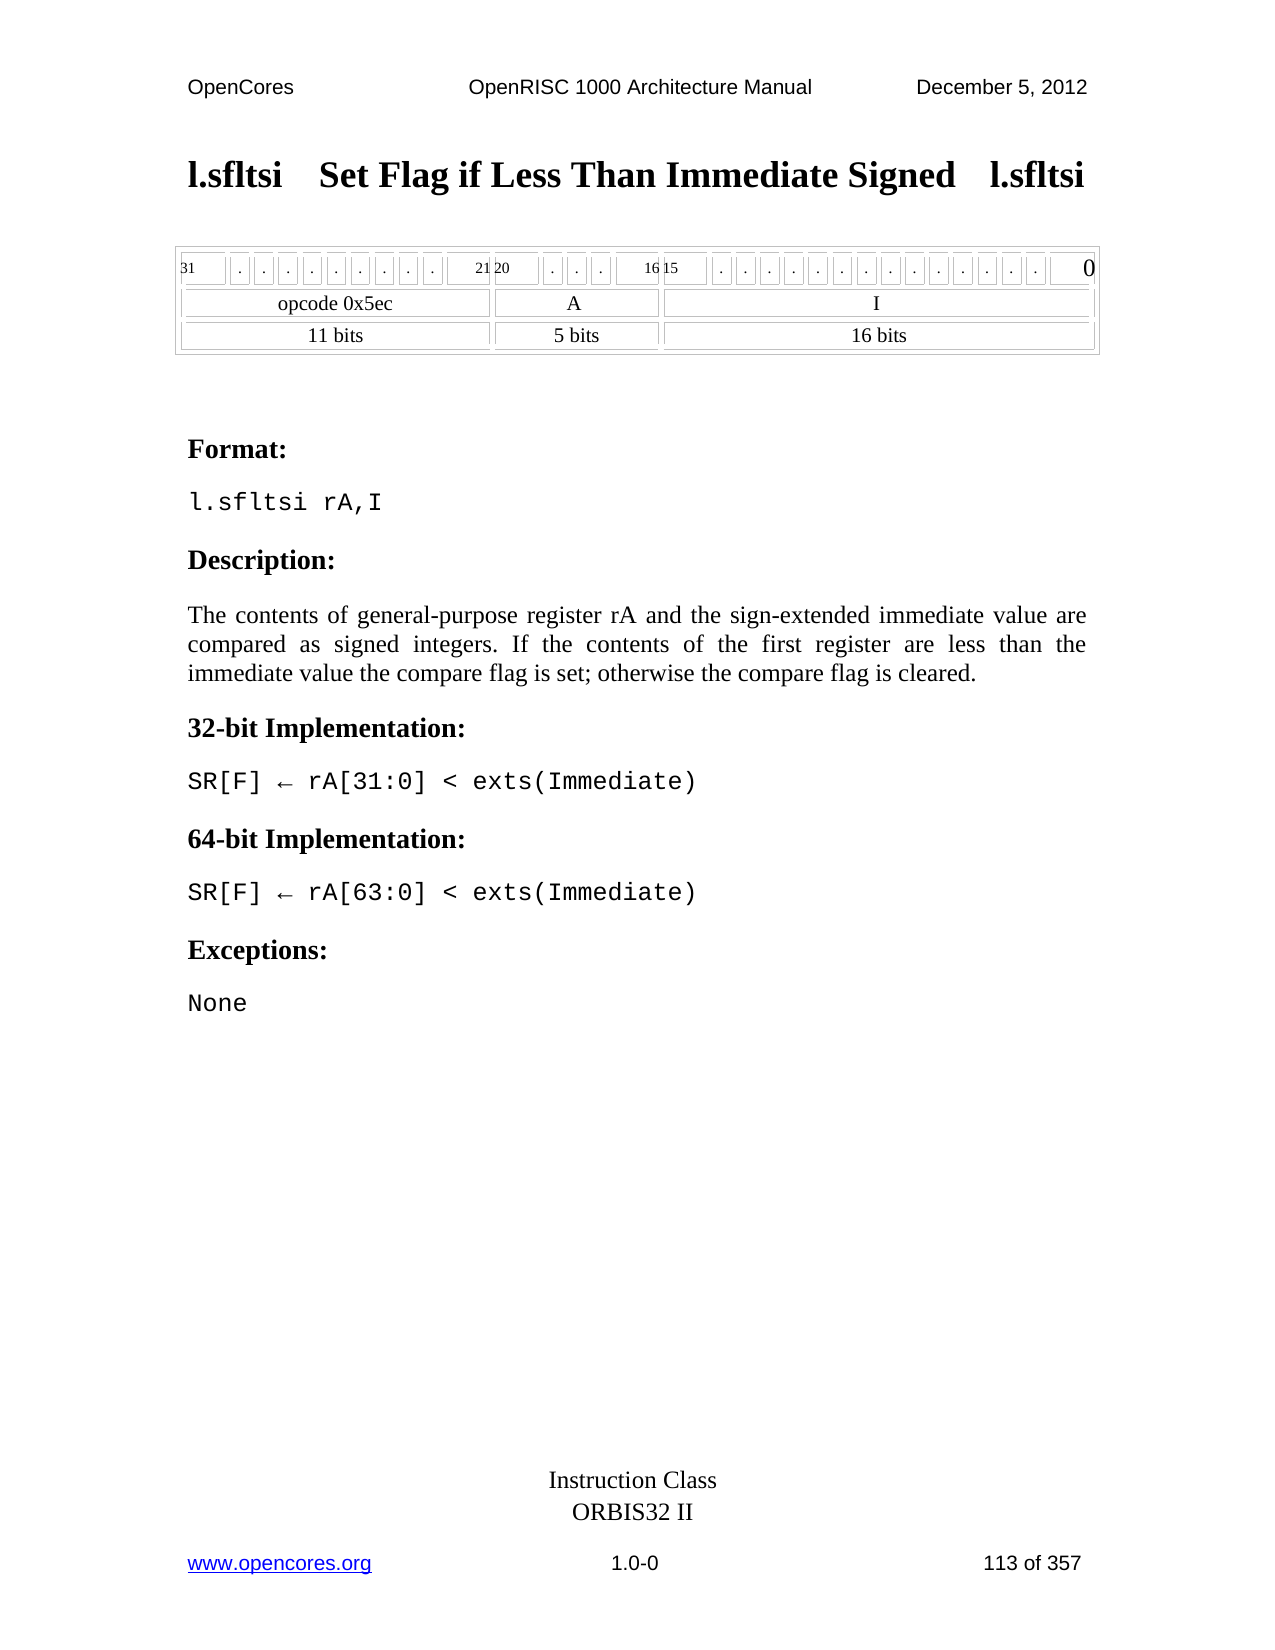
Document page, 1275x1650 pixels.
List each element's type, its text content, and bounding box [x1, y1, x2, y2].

text SR[F] ← rA[31:0] < exts(Immediate) [187, 769, 1087, 797]
text l.sfltsi rA,I [187, 489, 1087, 518]
text SR[F] ← rA[63:0] < exts(Immediate) [187, 880, 1087, 908]
text Format: [187, 432, 1087, 464]
text Exceptions: [187, 933, 1087, 965]
text Description: [187, 543, 1087, 575]
text 32-bit Implementation: [187, 712, 1087, 744]
text 64-bit Implementation: [187, 822, 1087, 855]
text None [187, 990, 1087, 1019]
text The contents of general-purpose register rA and the sign-extended immediate value are compared as signed integers. If the contents of the first register are less than the immediate value the compare flag is set; otherwise the compare flag is cleared. [187, 600, 1087, 687]
